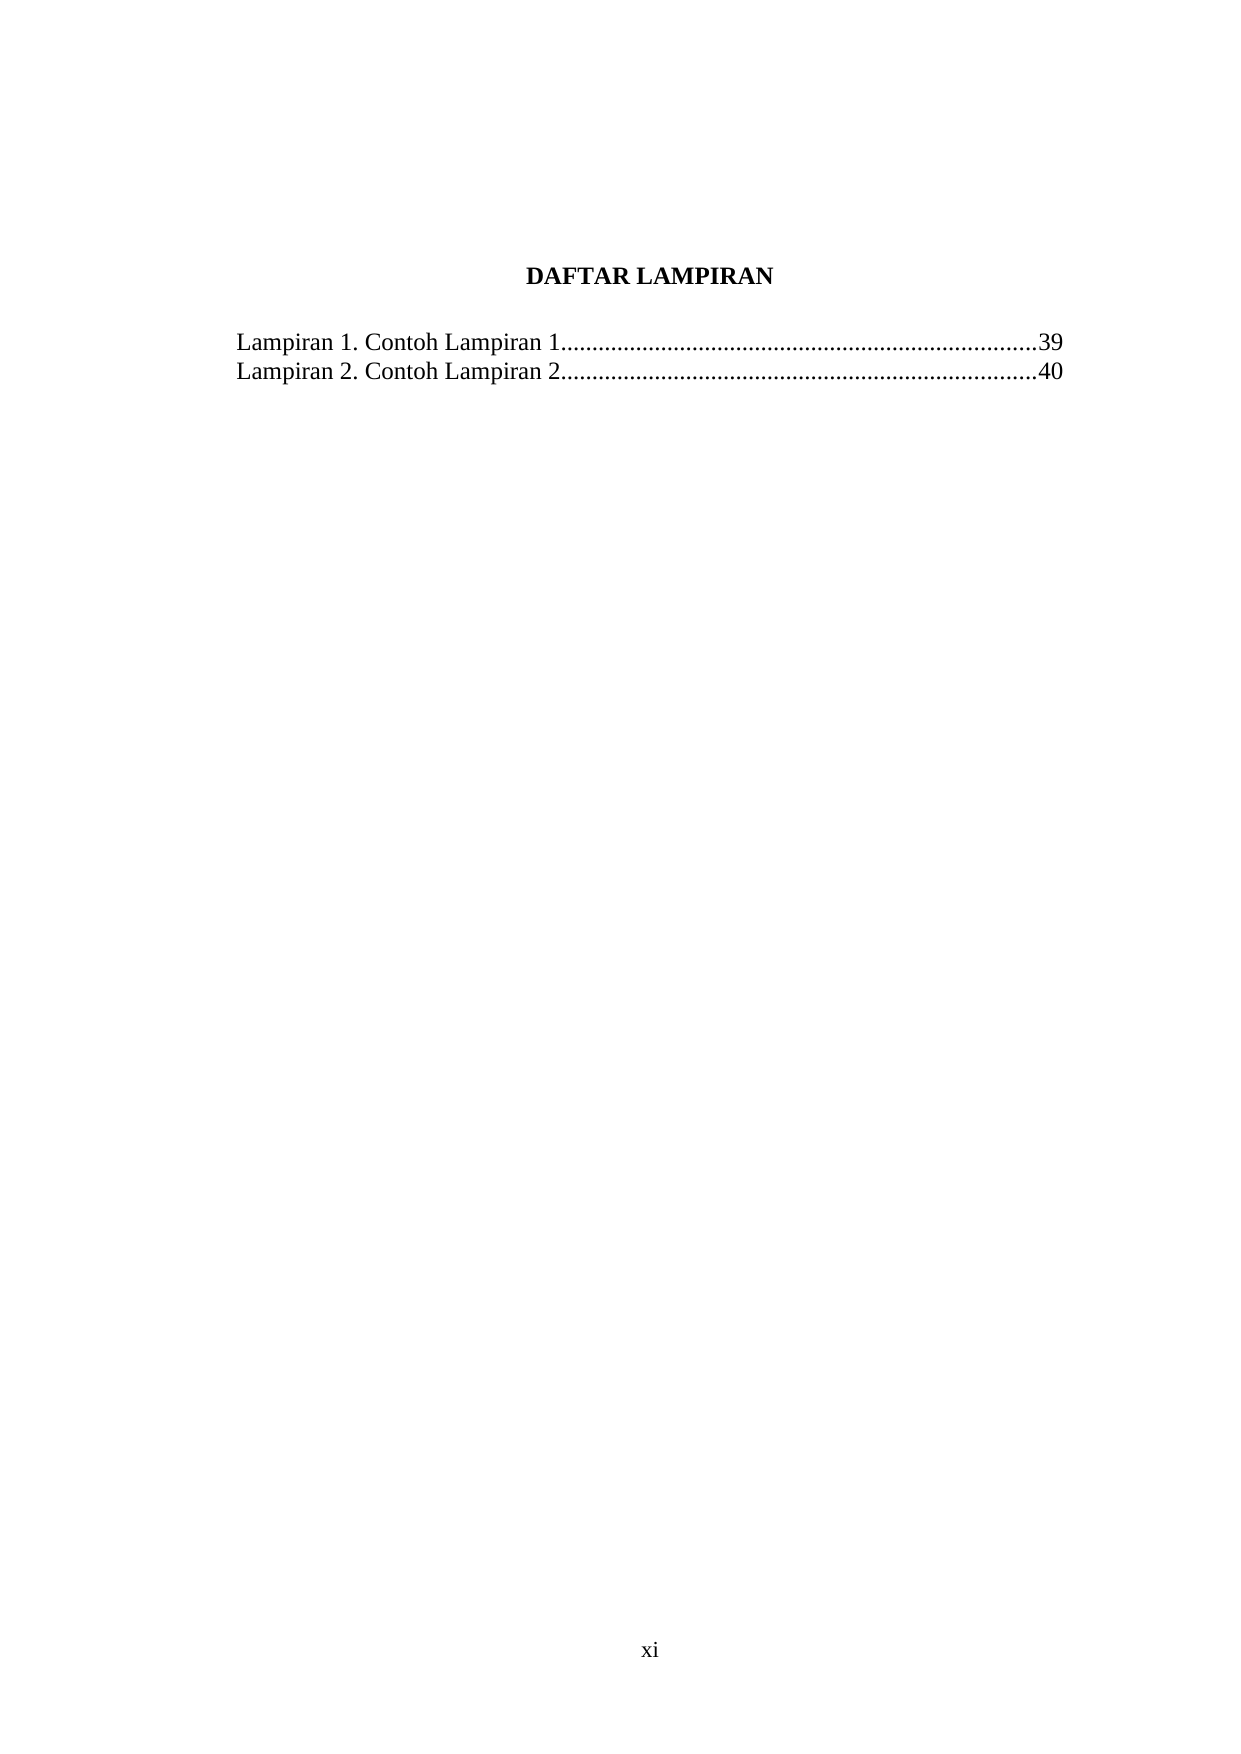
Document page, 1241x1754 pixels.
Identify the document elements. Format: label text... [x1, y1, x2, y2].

text Lampiran 2. Contoh Lampiran 2 40 [236, 356, 1063, 384]
text Lampiran 1. Contoh Lampiran 1 39 [236, 327, 1063, 356]
subtitle DAFTAR LAMPIRAN [236, 261, 1063, 290]
